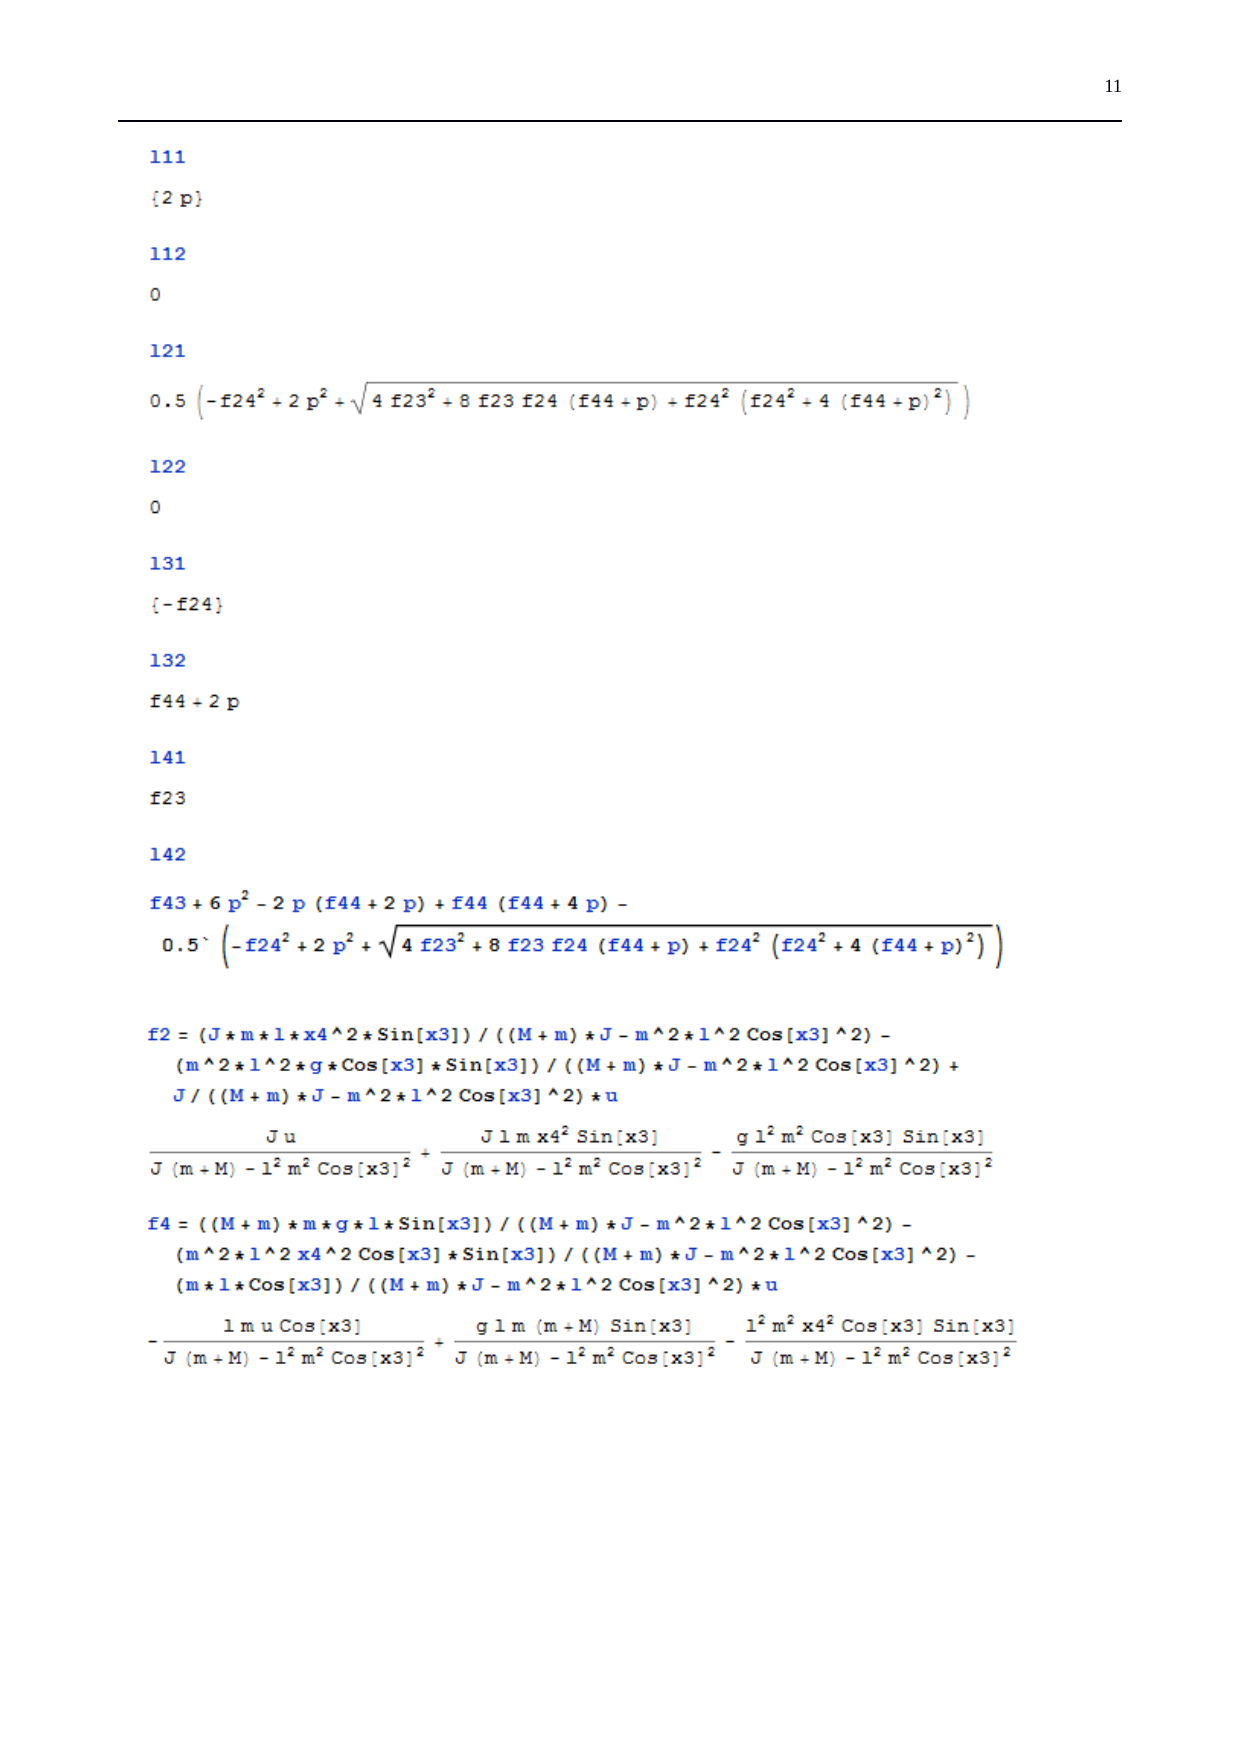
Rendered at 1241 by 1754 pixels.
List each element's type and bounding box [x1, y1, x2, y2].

picture [118, 1010, 1064, 1393]
picture [118, 122, 1059, 989]
